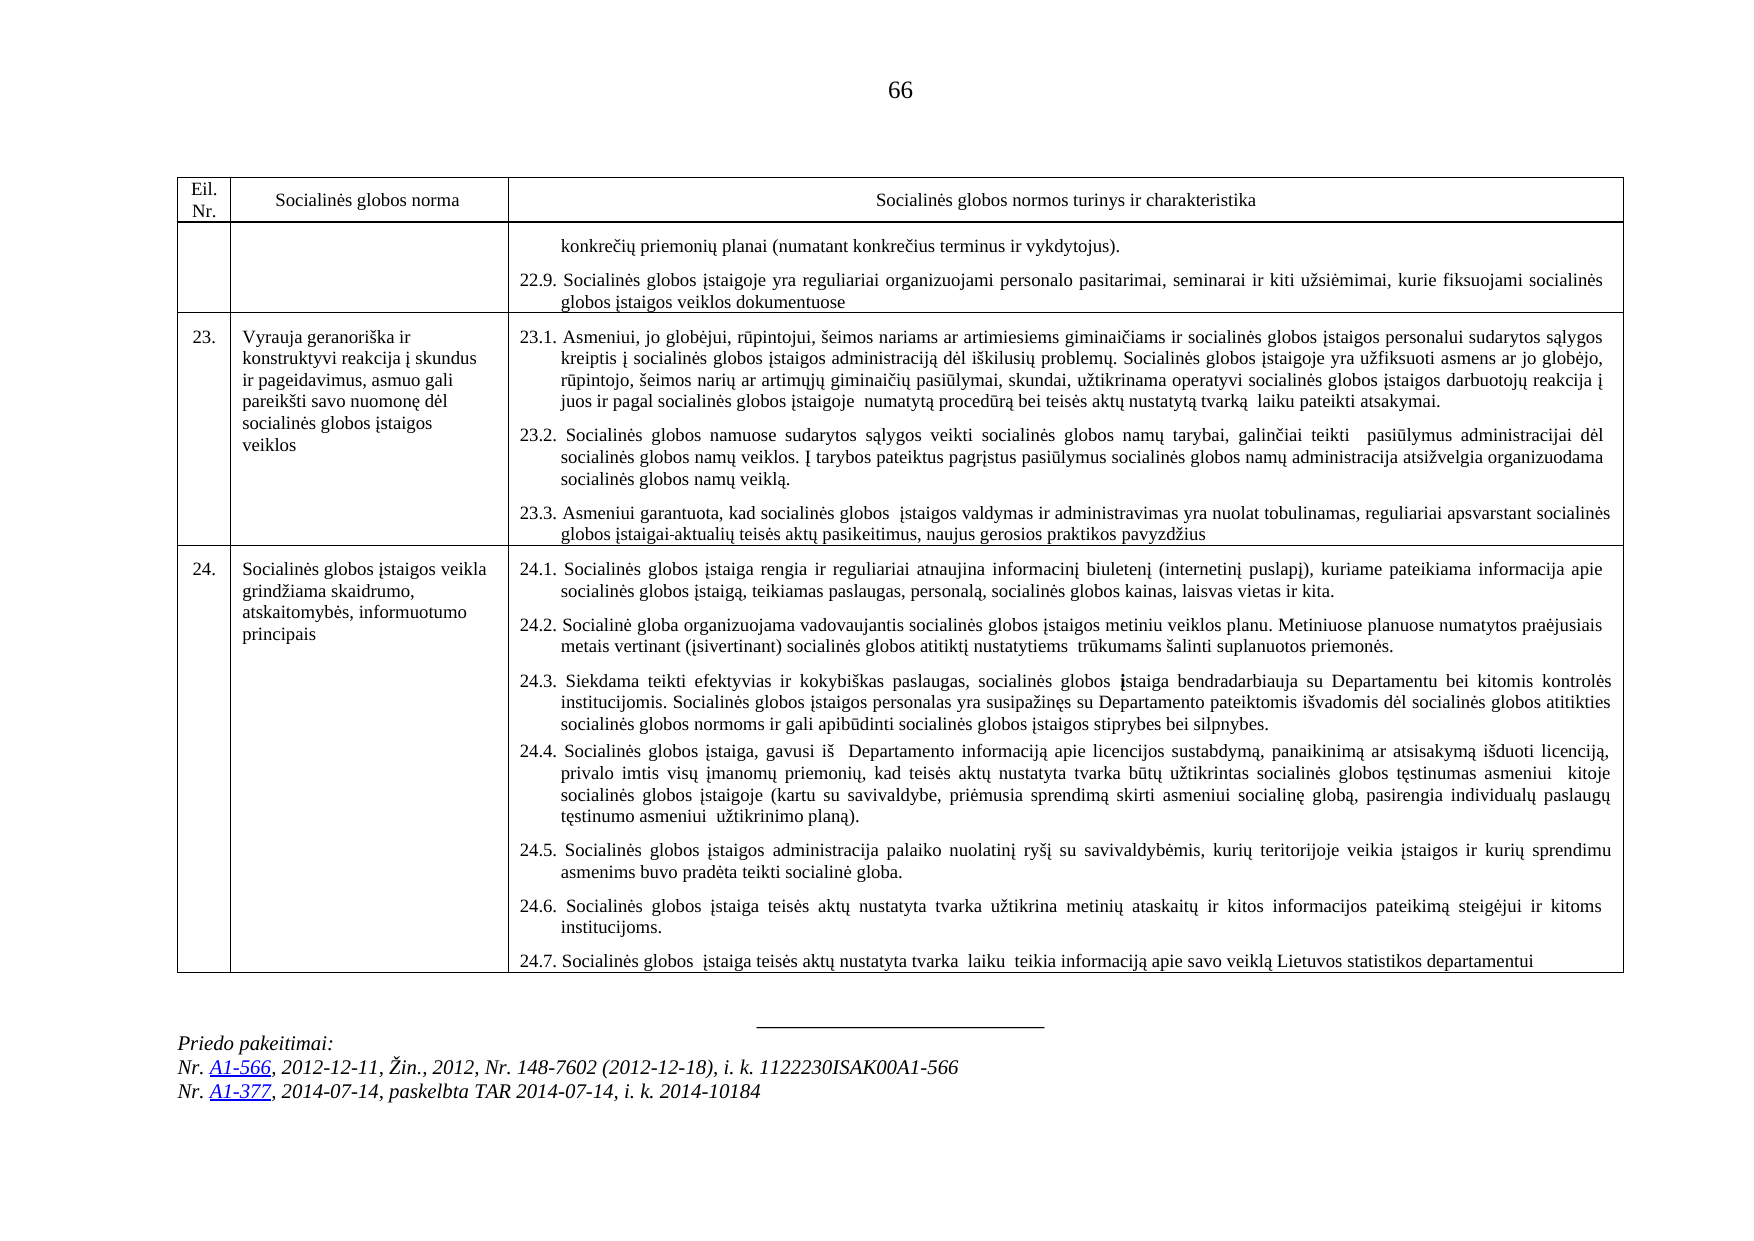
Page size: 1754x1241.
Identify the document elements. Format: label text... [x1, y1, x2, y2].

table_cell Socialinės globos įstaigos veikla grindžiama skaidrumo, atskaitomybės, informuotumo principais [231, 546, 508, 972]
text Priedo pakeitimai: [177, 1031, 1624, 1054]
table_cell 23. [178, 313, 230, 545]
table_cell [231, 223, 508, 312]
table_header Socialinės globos normos turinys ir charakteristika [509, 178, 1623, 221]
table_cell 24.1. Socialinės globos įstaiga rengia ir reguliariai atnaujina informacinį biuletenį (internetinį puslapį), kuriame pateikiama informacija apie socialinės globos įstaigą, teikiamas paslaugas, personalą, socialinės globos kainas, laisvas vietas ir kita. 24.2. Socialinė globa organizuojama vadovaujantis socialinės globos įstaigos metiniu veiklos planu. Metiniuose planuose numatytos praėjusiais metais vertinant (įsivertinant) socialinės globos atitiktį nustatytiems trūkumams šalinti suplanuotos priemonės. 24.3. Siekdama teikti efektyvias ir kokybiškas paslaugas, socialinės globos įstaiga bendradarbiauja su Departamentu bei kitomis kontrolės institucijomis. Socialinės globos įstaigos personalas yra susipažinęs su Departamento pateiktomis išvadomis dėl socialinės globos atitikties socialinės globos normoms ir gali apibūdinti socialinės globos įstaigos stiprybes bei silpnybes. 24.4. Socialinės globos įstaiga, gavusi iš Departamento informaciją apie licencijos sustabdymą, panaikinimą ar atsisakymą išduoti licenciją, privalo imtis visų įmanomų priemonių, kad teisės aktų nustatyta tvarka būtų užtikrintas socialinės globos tęstinumas asmeniui kitoje socialinės globos įstaigoje (kartu su savivaldybe, priėmusia sprendimą skirti asmeniui socialinę globą, pasirengia individualų paslaugų tęstinumo asmeniui užtikrinimo planą). 24.5. Socialinės globos įstaigos administracija palaiko nuolatinį ryšį su savivaldybėmis, kurių teritorijoje veikia įstaigos ir kurių sprendimu asmenims buvo pradėta teikti socialinė globa. 24.6. Socialinės globos įstaiga teisės aktų nustatyta tvarka užtikrina metinių ataskaitų ir kitos informacijos pateikimą steigėjui ir kitoms institucijoms. 24.7. Socialinės globos įstaiga teisės aktų nustatyta tvarka laiku teikia informaciją apie savo veiklą Lietuvos statistikos departamentui [509, 546, 1623, 972]
table_cell 24. [178, 546, 230, 972]
table_header Eil. Nr. [178, 178, 230, 221]
text _______________________ [177, 1002, 1624, 1031]
table_cell 23.1. Asmeniui, jo globėjui, rūpintojui, šeimos nariams ar artimiesiems giminaičiams ir socialinės globos įstaigos personalui sudarytos sąlygos kreiptis į socialinės globos įstaigos administraciją dėl iškilusių problemų. Socialinės globos įstaigoje yra užfiksuoti asmens ar jo globėjo, rūpintojo, šeimos narių ar artimųjų giminaičių pasiūlymai, skundai, užtikrinama operatyvi socialinės globos įstaigos darbuotojų reakcija į juos ir pagal socialinės globos įstaigoje numatytą procedūrą bei teisės aktų nustatytą tvarką laiku pateikti atsakymai. 23.2. Socialinės globos namuose sudarytos sąlygos veikti socialinės globos namų tarybai, galinčiai teikti pasiūlymus administracijai dėl socialinės globos namų veiklos. Į tarybos pateiktus pagrįstus pasiūlymus socialinės globos namų administracija atsižvelgia organizuodama socialinės globos namų veiklą. 23.3. Asmeniui garantuota, kad socialinės globos įstaigos valdymas ir administravimas yra nuolat tobulinamas, reguliariai apsvarstant socialinės globos įstaigai aktualių teisės aktų pasikeitimus, naujus gerosios praktikos pavyzdžius [509, 313, 1623, 545]
table_cell konkrečių priemonių planai (numatant konkrečius terminus ir vykdytojus). 22.9. Socialinės globos įstaigoje yra reguliariai organizuojami personalo pasitarimai, seminarai ir kiti užsiėmimai, kurie fiksuojami socialinės globos įstaigos veiklos dokumentuose [509, 223, 1623, 312]
table_header Socialinės globos norma [231, 178, 508, 221]
text Nr. A1-566, 2012-12-11, Žin., 2012, Nr. 148-7602 (2012-12-18), i. k. 1122230ISAK00A1-566 [177, 1054, 1624, 1079]
table_cell Vyrauja geranoriška ir konstruktyvi reakcija į skundus ir pageidavimus, asmuo gali pareikšti savo nuomonę dėl socialinės globos įstaigos veiklos [231, 313, 508, 545]
text Nr. A1-377, 2014-07-14, paskelbta TAR 2014-07-14, i. k. 2014-10184 [177, 1079, 1624, 1103]
table_cell [178, 223, 230, 312]
